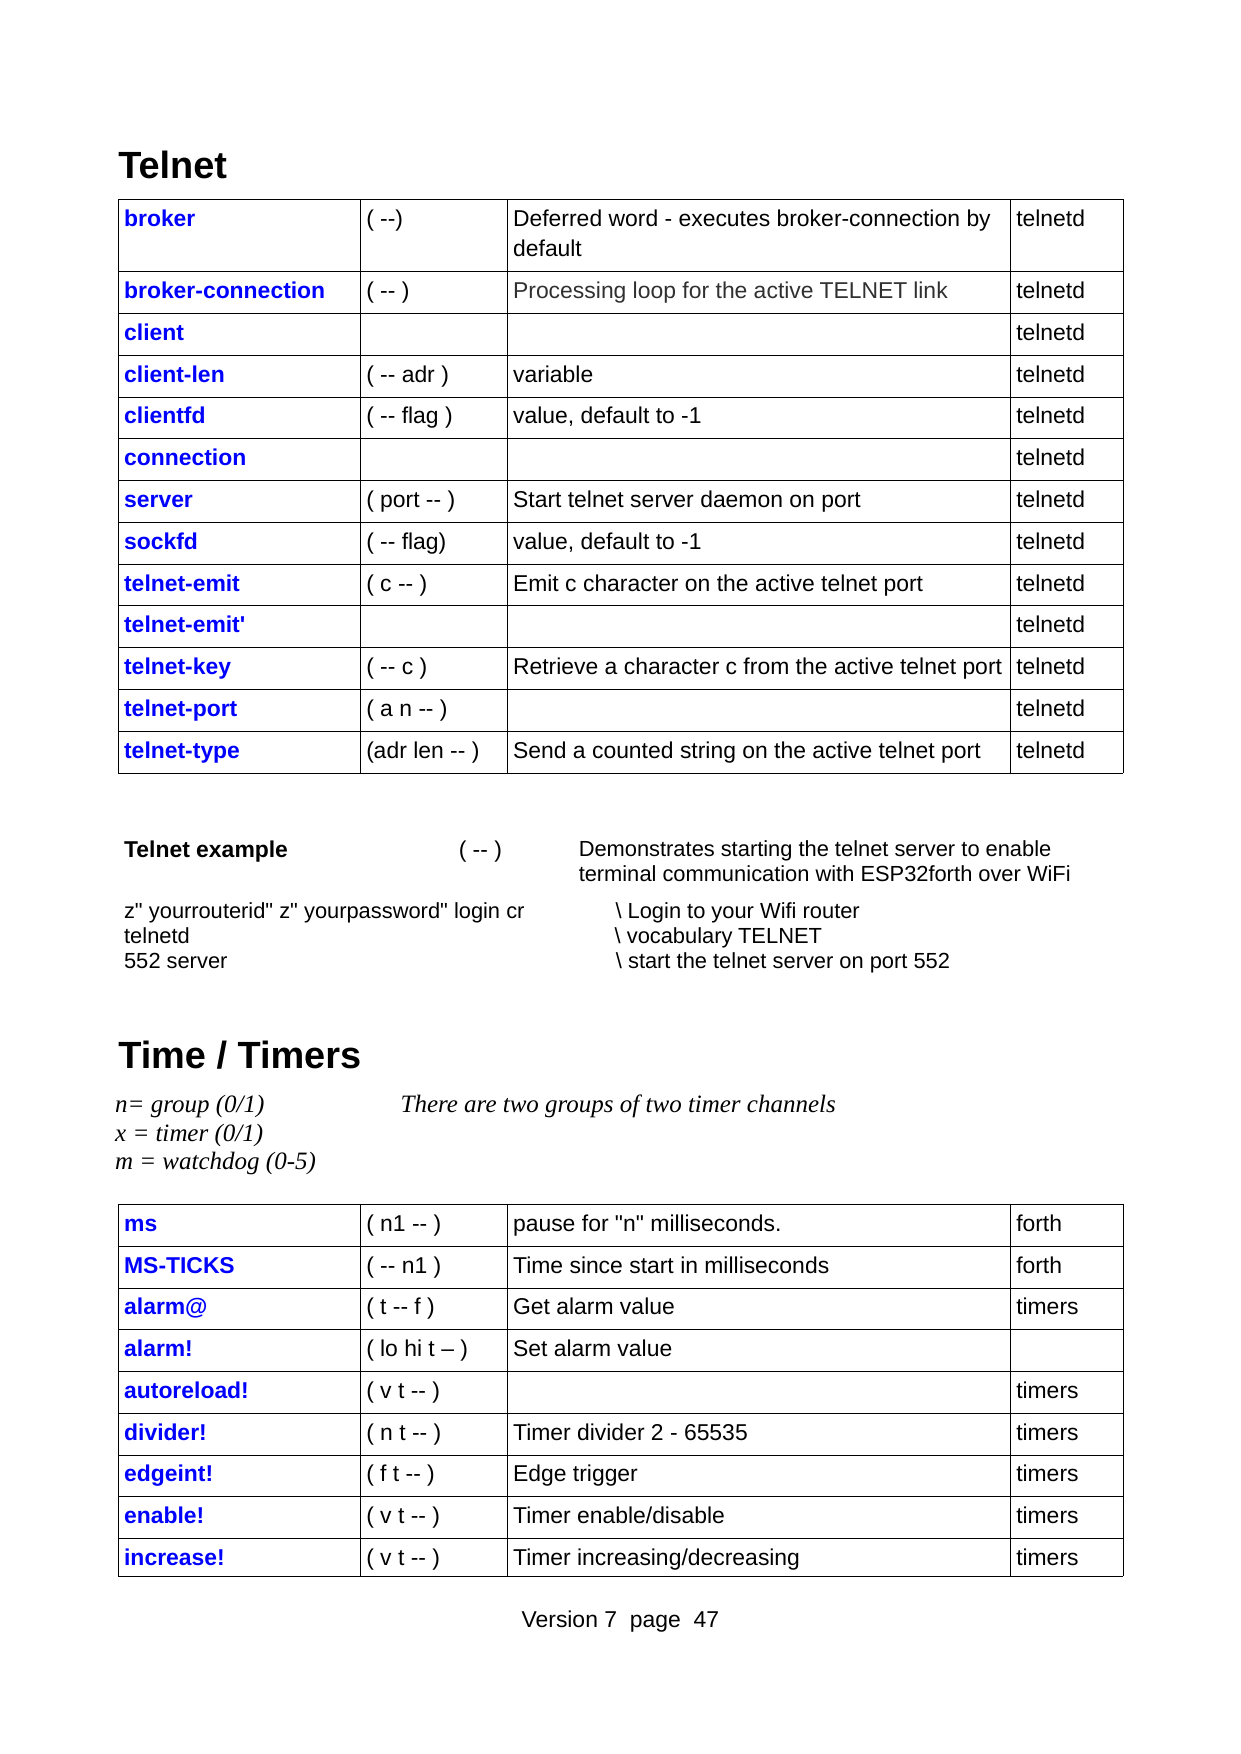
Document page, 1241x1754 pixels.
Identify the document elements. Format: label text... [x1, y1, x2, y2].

table_cell ( port -- ) [361, 481, 507, 522]
table_cell (adr len -- ) [361, 732, 507, 772]
table_cell [361, 314, 507, 355]
table_cell telnetd [1011, 314, 1123, 355]
table_cell Timer divider 2 - 65535 [508, 1414, 1010, 1454]
table_cell telnetd [1011, 481, 1123, 522]
table_header Telnet example [118, 830, 453, 892]
table_cell MS-TICKS [119, 1247, 360, 1287]
table_cell forth [1011, 1247, 1123, 1287]
table_header telnetd [1011, 200, 1123, 271]
table_cell value, default to -1 [508, 398, 1010, 438]
table_cell [361, 606, 507, 647]
table_cell z" yourrouterid" z" yourpassword" login cr \ Login to your Wifi router telnetd \ vocabulary TELNET 552 server \ start the telnet server on port 552 [118, 892, 1123, 979]
table_cell client [119, 314, 360, 355]
table_cell timers [1011, 1497, 1123, 1538]
table_cell telnetd [1011, 606, 1123, 647]
table_cell ( lo hi t – ) [361, 1330, 507, 1371]
table_cell Start telnet server daemon on port [508, 481, 1010, 522]
table_cell Get alarm value [508, 1289, 1010, 1329]
table_cell increase! [119, 1539, 360, 1576]
table_header ( n1 -- ) [361, 1205, 507, 1246]
table_cell telnetd [1011, 690, 1123, 731]
table_cell ( n t -- ) [361, 1414, 507, 1454]
table_header ms [119, 1205, 360, 1246]
table_cell ( -- flag) [361, 523, 507, 564]
table_cell divider! [119, 1414, 360, 1454]
table_cell [508, 314, 1010, 355]
table_cell Time since start in milliseconds [508, 1247, 1010, 1287]
table_cell ( -- ) [361, 272, 507, 313]
table_cell Processing loop for the active TELNET link [508, 272, 1010, 313]
table_cell telnetd [1011, 732, 1123, 772]
table_cell telnetd [1011, 398, 1123, 438]
table_cell alarm! [119, 1330, 360, 1371]
table_cell ( v t -- ) [361, 1497, 507, 1538]
table_cell telnetd [1011, 565, 1123, 605]
table_cell variable [508, 356, 1010, 397]
table_header n= group (0/1) x = timer (0/1) m = watchdog (0-5) [112, 1089, 397, 1175]
table_cell edgeint! [119, 1456, 360, 1496]
table_cell ( v t -- ) [361, 1372, 507, 1413]
table_cell [508, 606, 1010, 647]
table_cell ( -- c ) [361, 648, 507, 689]
table_cell [508, 439, 1010, 480]
table_cell connection [119, 439, 360, 480]
table_cell telnet-port [119, 690, 360, 731]
table_header pause for "n" milliseconds. [508, 1205, 1010, 1246]
table_cell telnetd [1011, 272, 1123, 313]
table_cell Timer enable/disable [508, 1497, 1010, 1538]
table_cell ( f t -- ) [361, 1456, 507, 1496]
table_header Demonstrates starting the telnet server to enable terminal communication with ESP32forth over WiFi [573, 830, 1123, 892]
table_cell ( -- adr ) [361, 356, 507, 397]
table_cell timers [1011, 1539, 1123, 1576]
table_cell alarm@ [119, 1289, 360, 1329]
table_cell autoreload! [119, 1372, 360, 1413]
table_cell [1011, 1330, 1123, 1371]
table_cell Edge trigger [508, 1456, 1010, 1496]
table_cell ( -- flag ) [361, 398, 507, 438]
table_header forth [1011, 1205, 1123, 1246]
table_cell ( v t -- ) [361, 1539, 507, 1576]
table_cell ( c -- ) [361, 565, 507, 605]
table_cell ( a n -- ) [361, 690, 507, 731]
table_cell clientfd [119, 398, 360, 438]
subtitle Time / Timers [118, 1033, 1122, 1076]
table_cell [508, 690, 1010, 731]
table_cell telnet-emit [119, 565, 360, 605]
table_cell timers [1011, 1456, 1123, 1496]
table_cell ( t -- f ) [361, 1289, 507, 1329]
table_cell telnetd [1011, 439, 1123, 480]
table_cell Emit c character on the active telnet port [508, 565, 1010, 605]
table_header ( --) [361, 200, 507, 271]
table_cell timers [1011, 1372, 1123, 1413]
table_cell enable! [119, 1497, 360, 1538]
table_cell [508, 1372, 1010, 1413]
table_cell telnetd [1011, 356, 1123, 397]
table_header There are two groups of two timer channels [397, 1089, 954, 1175]
table_cell Timer increasing/decreasing [508, 1539, 1010, 1576]
table_cell telnetd [1011, 648, 1123, 689]
table_cell server [119, 481, 360, 522]
table_header ( -- ) [453, 830, 573, 892]
table_cell telnet-key [119, 648, 360, 689]
table_cell timers [1011, 1414, 1123, 1454]
table_cell telnetd [1011, 523, 1123, 564]
table_cell ( -- n1 ) [361, 1247, 507, 1287]
table_cell Set alarm value [508, 1330, 1010, 1371]
table_cell telnet-emit' [119, 606, 360, 647]
table_cell telnet-type [119, 732, 360, 772]
table_cell client-len [119, 356, 360, 397]
table_cell timers [1011, 1289, 1123, 1329]
table_cell Send a counted string on the active telnet port [508, 732, 1010, 772]
table_header Deferred word - executes broker-connection by default [508, 200, 1010, 271]
table_cell Retrieve a character c from the active telnet port [508, 648, 1010, 689]
subtitle Telnet [118, 143, 1122, 187]
table_cell [361, 439, 507, 480]
table_cell sockfd [119, 523, 360, 564]
table_cell value, default to -1 [508, 523, 1010, 564]
table_header broker [119, 200, 360, 271]
table_cell broker-connection [119, 272, 360, 313]
